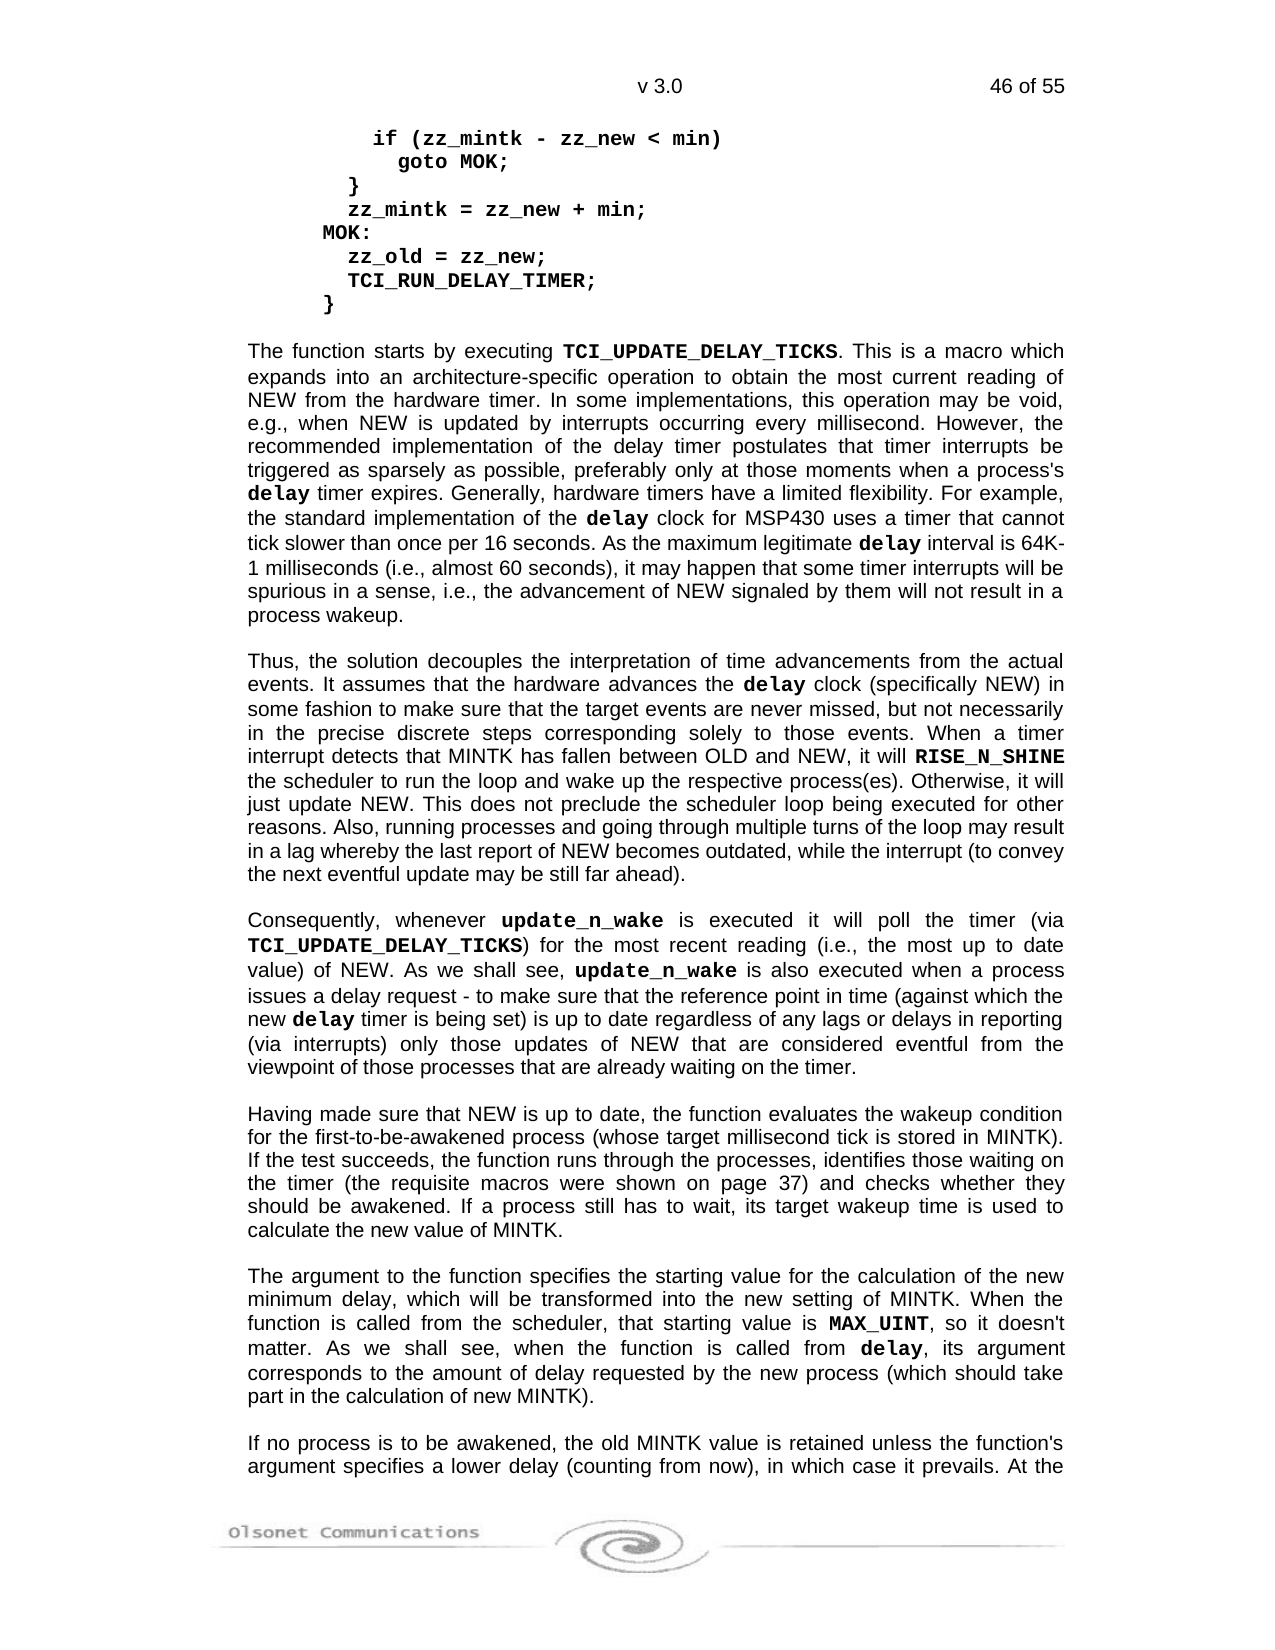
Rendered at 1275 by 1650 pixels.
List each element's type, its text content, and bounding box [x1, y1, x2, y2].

text Having made sure that NEW is up to date, the function evaluates the wakeup condition for the first-to-be-awakened process (whose target millisecond tick is stored in MINTK). If the test succeeds, the function runs through the processes, identifies those waiting on the timer (the requisite macros were shown on page 38) and checks whether they should be awakened. If a process still has to wait, its target wakeup time is used to calculate the new value of MINTK. [247, 1102, 1065, 1242]
text TCI_RUN_DELAY_TIMER; [247, 269, 1065, 293]
text The function starts by executing TCI_UPDATE_DELAY_TICKS. This is a macro which expands into an architecture-specific operation to obtain the most current reading of NEW from the hardware timer. In some implementations, this operation may be void, e.g., when NEW is updated by interrupts occurring every millisecond. However, the recommended implementation of the delay timer postulates that timer interrupts be triggered as sparsely as possible, preferably only at those moments when a process's delay timer expires. Generally, hardware timers have a limited flexibility. For example, the standard implementation of the delay clock for MSP430 uses a timer that cannot tick slower than once per 16 seconds. As the maximum legitimate delay interval is 64K-1 milliseconds (i.e., almost 60 seconds), it may happen that some timer interrupts will be spurious in a sense, i.e., the advancement of NEW signaled by them will not result in a process wakeup. [247, 340, 1065, 626]
text } [247, 175, 1065, 199]
text Thus, the solution decouples the interpretation of time advancements from the actual events. It assumes that the hardware advances the delay clock (specifically NEW) in some fashion to make sure that the target events are never missed, but not necessarily in the precise discrete steps corresponding solely to those events. When a timer interrupt detects that MINTK has fallen between OLD and NEW, it will RISE_N_SHINE the scheduler to run the loop and wake up the respective process(es). Otherwise, it will just update NEW. This does not preclude the scheduler loop being executed for other reasons. Also, running processes and going through multiple turns of the loop may result in a lag whereby the last report of NEW becomes outdated, while the interrupt (to convey the next eventful update may be still far ahead). [247, 649, 1065, 886]
text goto MOK; [247, 151, 1065, 175]
text If no process is to be awakened, the old MINTK value is retained unless the function's argument specifies a lower delay (counting from now), in which case it prevails. At the [247, 1431, 1065, 1478]
text } [247, 293, 1065, 317]
picture [210, 1504, 1065, 1596]
text The argument to the function specifies the starting value for the calculation of the new minimum delay, which will be transformed into the new setting of MINTK. When the function is called from the scheduler, that starting value is MAX_UINT, so it doesn't matter. As we shall see, when the function is called from delay, its argument corresponds to the amount of delay requested by the new process (which should take part in the calculation of new MINTK). [247, 1265, 1065, 1408]
text zz_old = zz_new; [247, 246, 1065, 269]
text zz_mintk = zz_new + min; [247, 199, 1065, 222]
text if (zz_mintk - zz_new < min) [247, 128, 1065, 151]
text MOK: [247, 222, 1065, 246]
text Consequently, whenever update_n_wake is executed it will poll the timer (via TCI_UPDATE_DELAY_TICKS) for the most recent reading (i.e., the most up to date value) of NEW. As we shall see, update_n_wake is also executed when a process issues a delay request - to make sure that the reference point in time (against which the new delay timer is being set) is up to date regardless of any lags or delays in reporting (via interrupts) only those updates of NEW that are considered eventful from the viewpoint of those processes that are already waiting on the timer. [247, 909, 1065, 1079]
